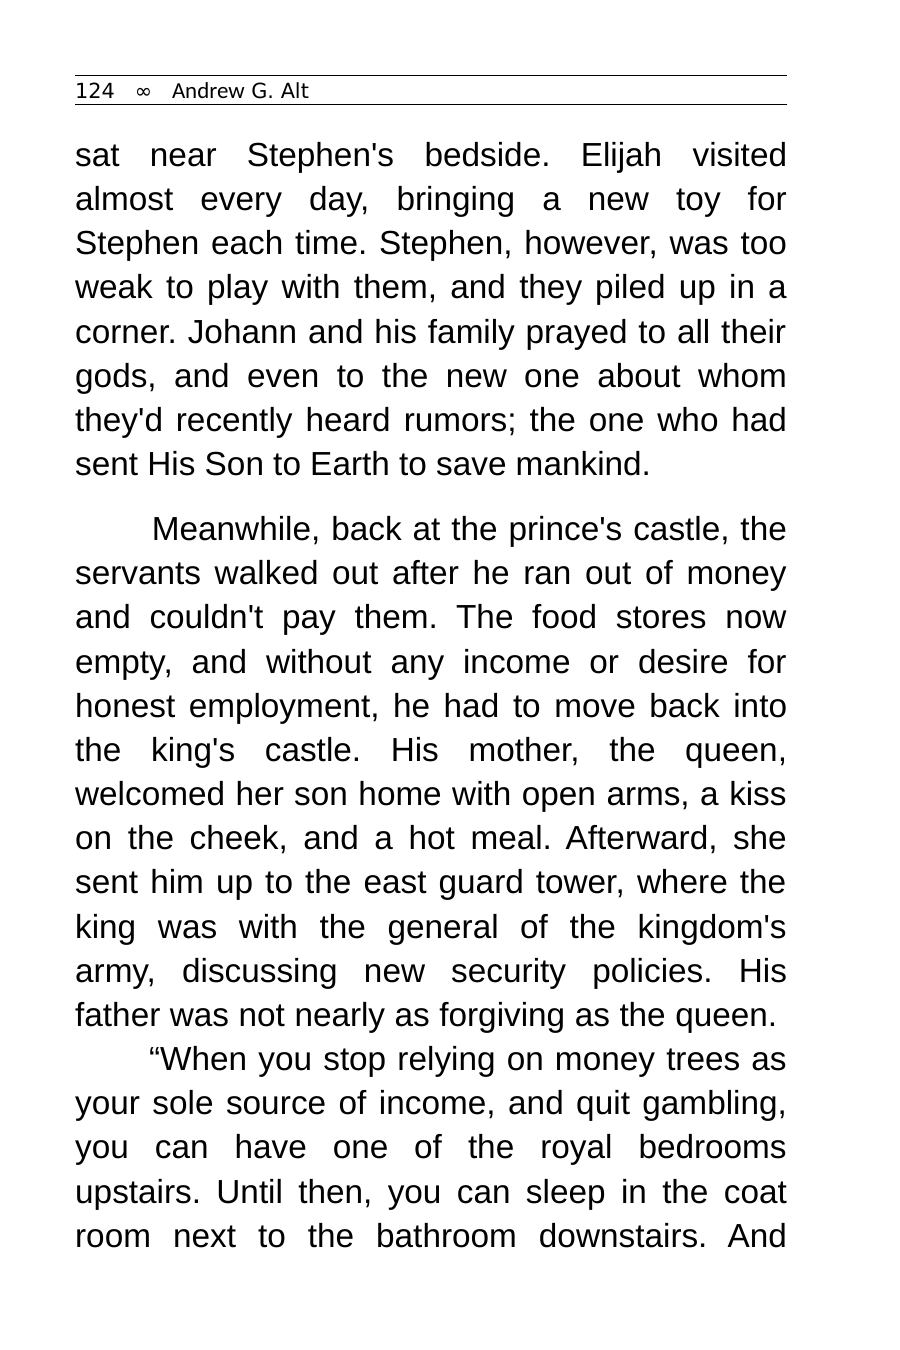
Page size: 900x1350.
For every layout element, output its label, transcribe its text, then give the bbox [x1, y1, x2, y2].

text Meanwhile, back at the prince's castle, the servants walked out after he ran out of money and couldn't pay them. The food stores now empty, and without any income or desire for honest employment, he had to move back into the king's castle. His mother, the queen, welcomed her son home with open arms, a kiss on the cheek, and a hot meal. Afterward, she sent him up to the east guard tower, where the king was with the general of the kingdom's army, discussing new security policies. His father was not nearly as forgiving as the queen. “When you stop relying on money trees as your sole source of income, and quit gambling, you can have one of the royal bedrooms upstairs. Until then, you can sleep in the coat room next to the bathroom downstairs. And [75, 509, 787, 1254]
text sat near Stephen's bedside. Elijah visited almost every day, bringing a new toy for Stephen each time. Stephen, however, was too weak to play with them, and they piled up in a corner. Johann and his family prayed to all their gods, and even to the new one about whom they'd recently heard rumors; the one who had sent His Son to Earth to save mankind. [75, 135, 787, 483]
